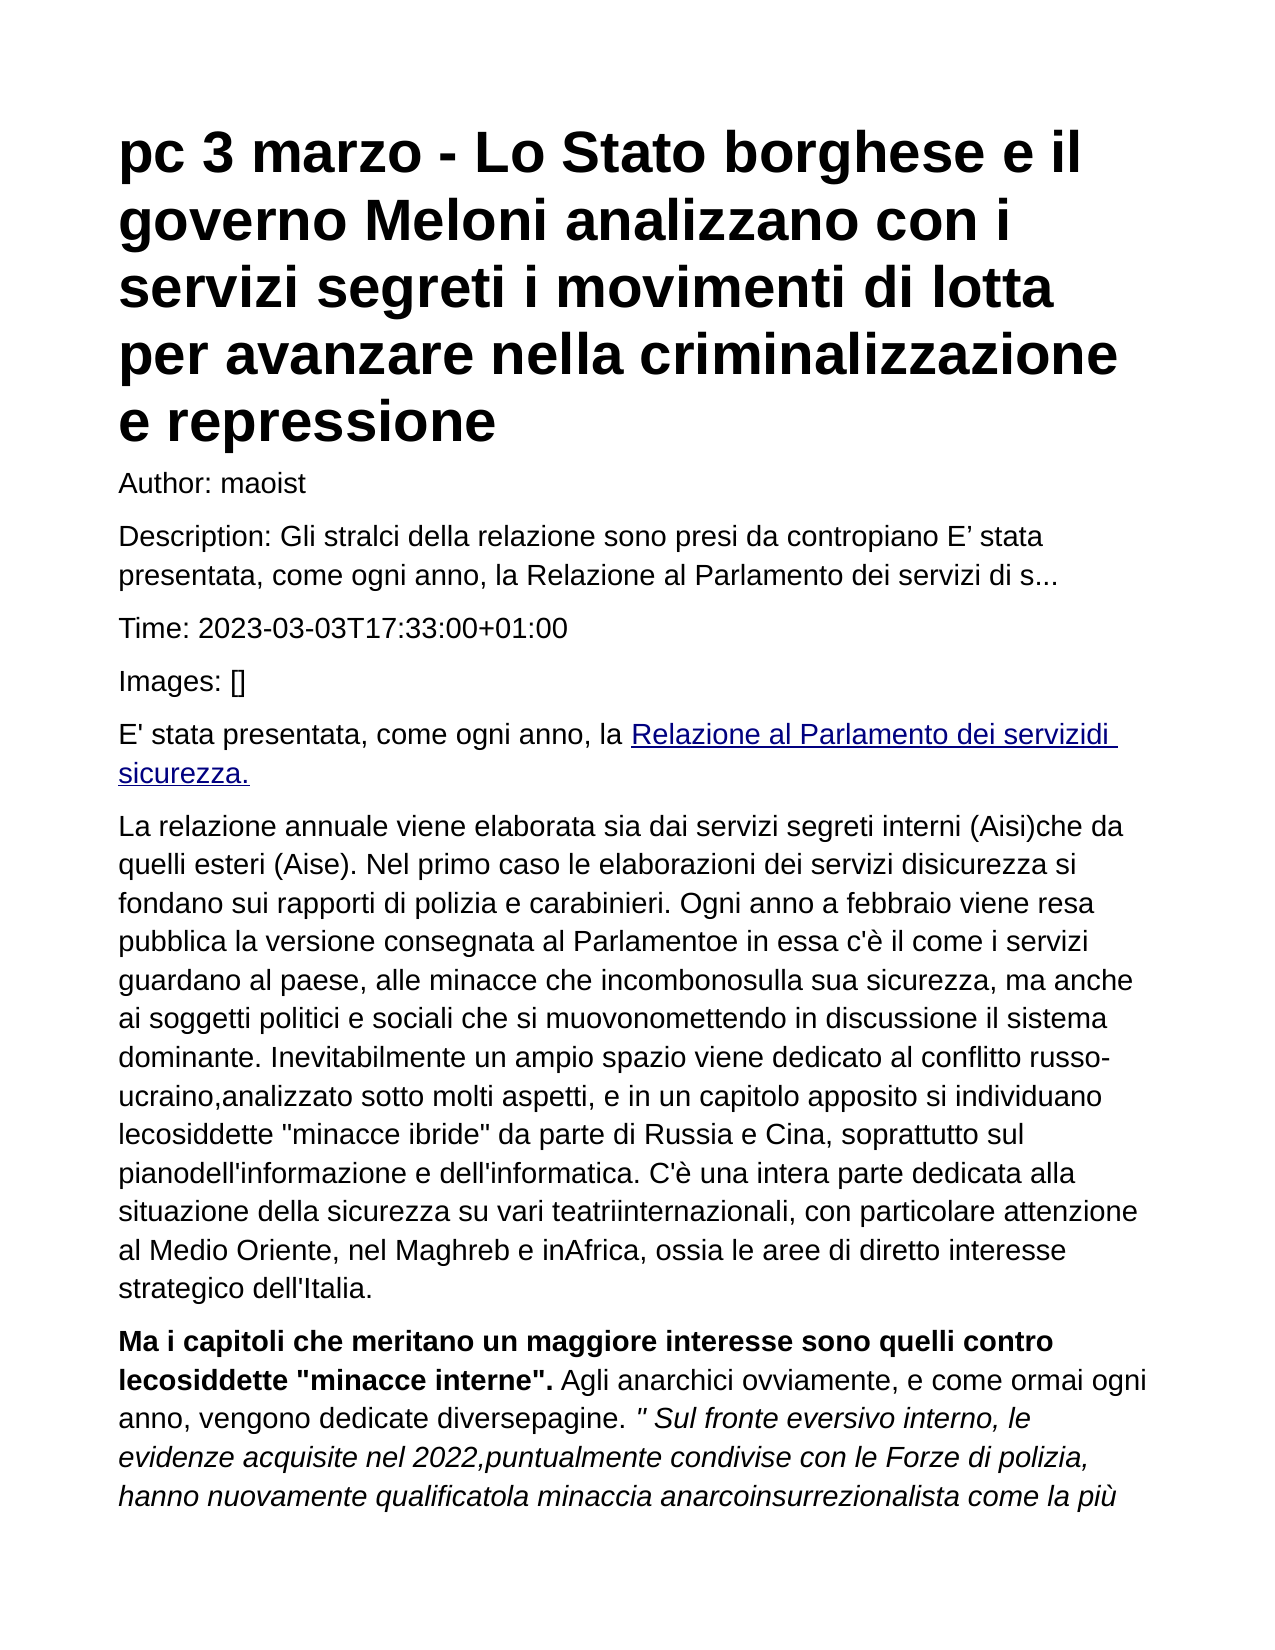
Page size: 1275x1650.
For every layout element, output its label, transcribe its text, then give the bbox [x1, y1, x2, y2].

subtitle pc 3 marzo - Lo Stato borghese e il governo Meloni analizzano con i servizi segreti i movimenti di lotta per avanzare nella criminalizzazione e repressione [118, 118, 1157, 453]
text Description: Gli stralci della relazione sono presi da contropiano E’ stata presentata, come ogni anno, la Relazione al Parlamento dei servizi di s... [118, 519, 1157, 591]
text Images: [] [118, 664, 1157, 697]
text E' stata presentata, come ogni anno, la Relazione al Parlamento dei servizidi sicurezza. [118, 717, 1157, 789]
text La relazione annuale viene elaborata sia dai servizi segreti interni (Aisi)che da quelli esteri (Aise). Nel primo caso le elaborazioni dei servizi disicurezza si fondano sui rapporti di polizia e carabinieri. Ogni anno a febbraio viene resa pubblica la versione consegnata al Parlamentoe in essa c'è il come i servizi guardano al paese, alle minacce che incombonosulla sua sicurezza, ma anche ai soggetti politici e sociali che si muovonomettendo in discussione il sistema dominante. Inevitabilmente un ampio spazio viene dedicato al conflitto russo-ucraino,analizzato sotto molti aspetti, e in un capitolo apposito si individuano lecosiddette "minacce ibride" da parte di Russia e Cina, soprattutto sul pianodell'informazione e dell'informatica. C'è una intera parte dedicata alla situazione della sicurezza su vari teatriinternazionali, con particolare attenzione al Medio Oriente, nel Maghreb e inAfrica, ossia le aree di diretto interesse strategico dell'Italia. [118, 809, 1157, 1305]
text Author: maoist [118, 466, 1157, 499]
text Ma i capitoli che meritano un maggiore interesse sono quelli contro lecosiddette "minacce interne". Agli anarchici ovviamente, e come ormai ogni anno, vengono dedicate diversepagine. " Sul fronte eversivo interno, le evidenze acquisite nel 2022,puntualmente condivise con le Forze di polizia, hanno nuovamente qualificatola minaccia anarcoinsurrezionalista come la più [118, 1324, 1157, 1512]
text Time: 2023-03-03T17:33:00+01:00 [118, 611, 1157, 644]
